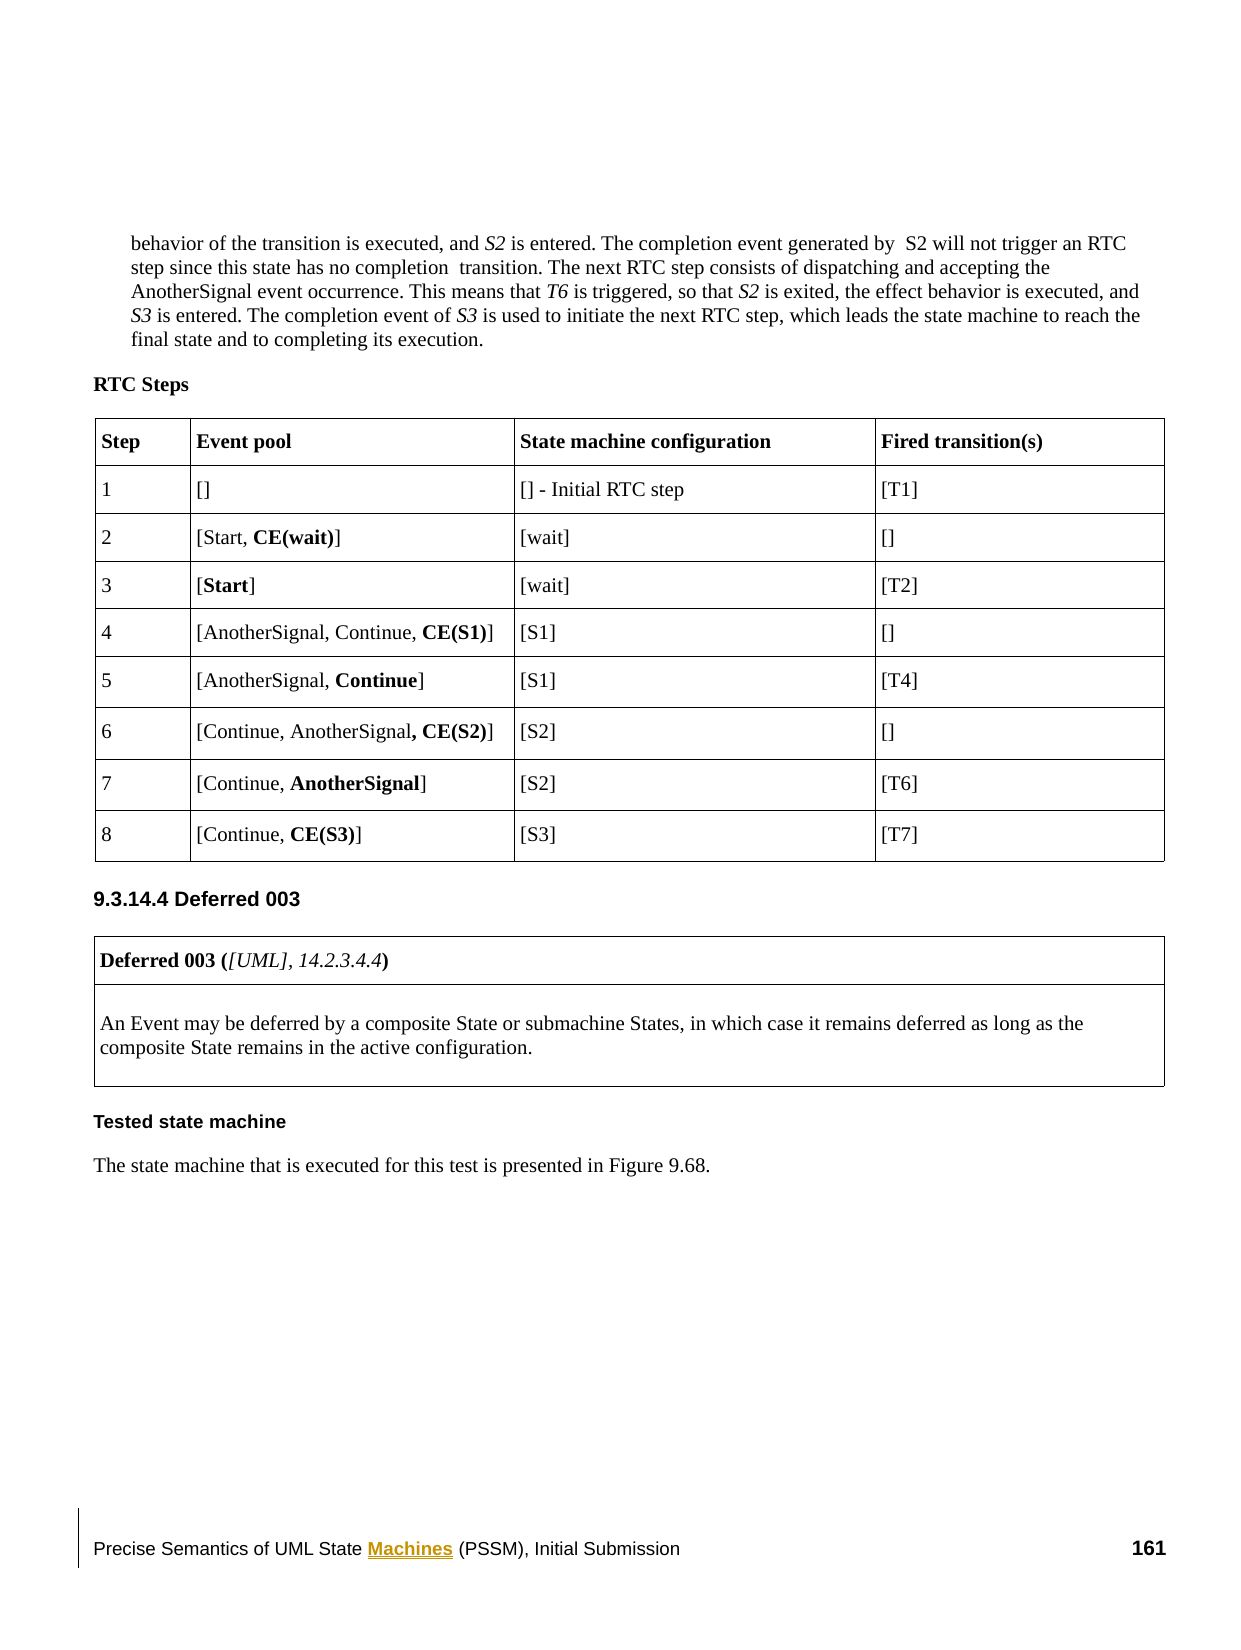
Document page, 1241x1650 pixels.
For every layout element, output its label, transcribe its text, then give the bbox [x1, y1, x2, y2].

table_cell 3 [96, 562, 190, 608]
table_cell [S2] [515, 708, 875, 758]
table_cell 4 [96, 609, 190, 656]
table_cell [T4] [876, 657, 1164, 707]
text The state machine that is executed for this test is presented in Figure 9.68. [93, 1153, 1164, 1177]
table_cell [S1] [515, 609, 875, 656]
table_cell [wait] [515, 514, 875, 561]
table_header Event pool [191, 419, 514, 465]
table_cell 2 [96, 514, 190, 561]
table_header Step [96, 419, 190, 465]
table_cell [Start] [191, 562, 514, 608]
table_cell [] [191, 466, 514, 513]
table_cell [] [876, 609, 1164, 656]
table_cell [] - Initial RTC step [515, 466, 875, 513]
table_cell [AnotherSignal, Continue, CE(S1)] [191, 609, 514, 656]
table_cell [Continue, AnotherSignal] [191, 760, 514, 810]
table_cell [T7] [876, 811, 1164, 861]
subtitle Tested state machine [93, 1111, 1164, 1132]
table_cell [Continue, AnotherSignal, CE(S2)] [191, 708, 514, 758]
table_cell [Start, CE(wait)] [191, 514, 514, 561]
table_cell [] [876, 708, 1164, 758]
table_cell 7 [96, 760, 190, 810]
table_cell [wait] [515, 562, 875, 608]
table_cell 6 [96, 708, 190, 758]
table_cell 5 [96, 657, 190, 707]
table_cell [S1] [515, 657, 875, 707]
table_header Deferred 003 ([UML], 14.2.3.4.4) [95, 937, 1164, 984]
table_cell [Continue, CE(S3)] [191, 811, 514, 861]
table_cell 8 [96, 811, 190, 861]
table_cell [] [876, 514, 1164, 561]
table_cell [S3] [515, 811, 875, 861]
table_cell [T6] [876, 760, 1164, 810]
table_cell An Event may be deferred by a composite State or submachine States, in which case it remains deferred as long as the composite State remains in the active configuration. [95, 985, 1164, 1086]
text RTC Steps [93, 372, 1164, 396]
table_cell [T2] [876, 562, 1164, 608]
table_cell [S2] [515, 760, 875, 810]
table_header Fired transition(s) [876, 419, 1164, 465]
text behavior of the transition is executed, and S2 is entered. The completion event generated by S2 will not trigger an RTC step since this state has no completion transition. The next RTC step consists of dispatching and accepting the AnotherSignal event occurrence. This means that T6 is triggered, so that S2 is exited, the effect behavior is executed, and S3 is entered. The completion event of S3 is used to initiate the next RTC step, which leads the state machine to reach the final state and to completing its execution. [131, 231, 1164, 351]
table_cell [T1] [876, 466, 1164, 513]
table_cell 1 [96, 466, 190, 513]
table_header State machine configuration [515, 419, 875, 465]
subtitle Deferred 003 [93, 886, 1164, 911]
table_cell [AnotherSignal, Continue] [191, 657, 514, 707]
